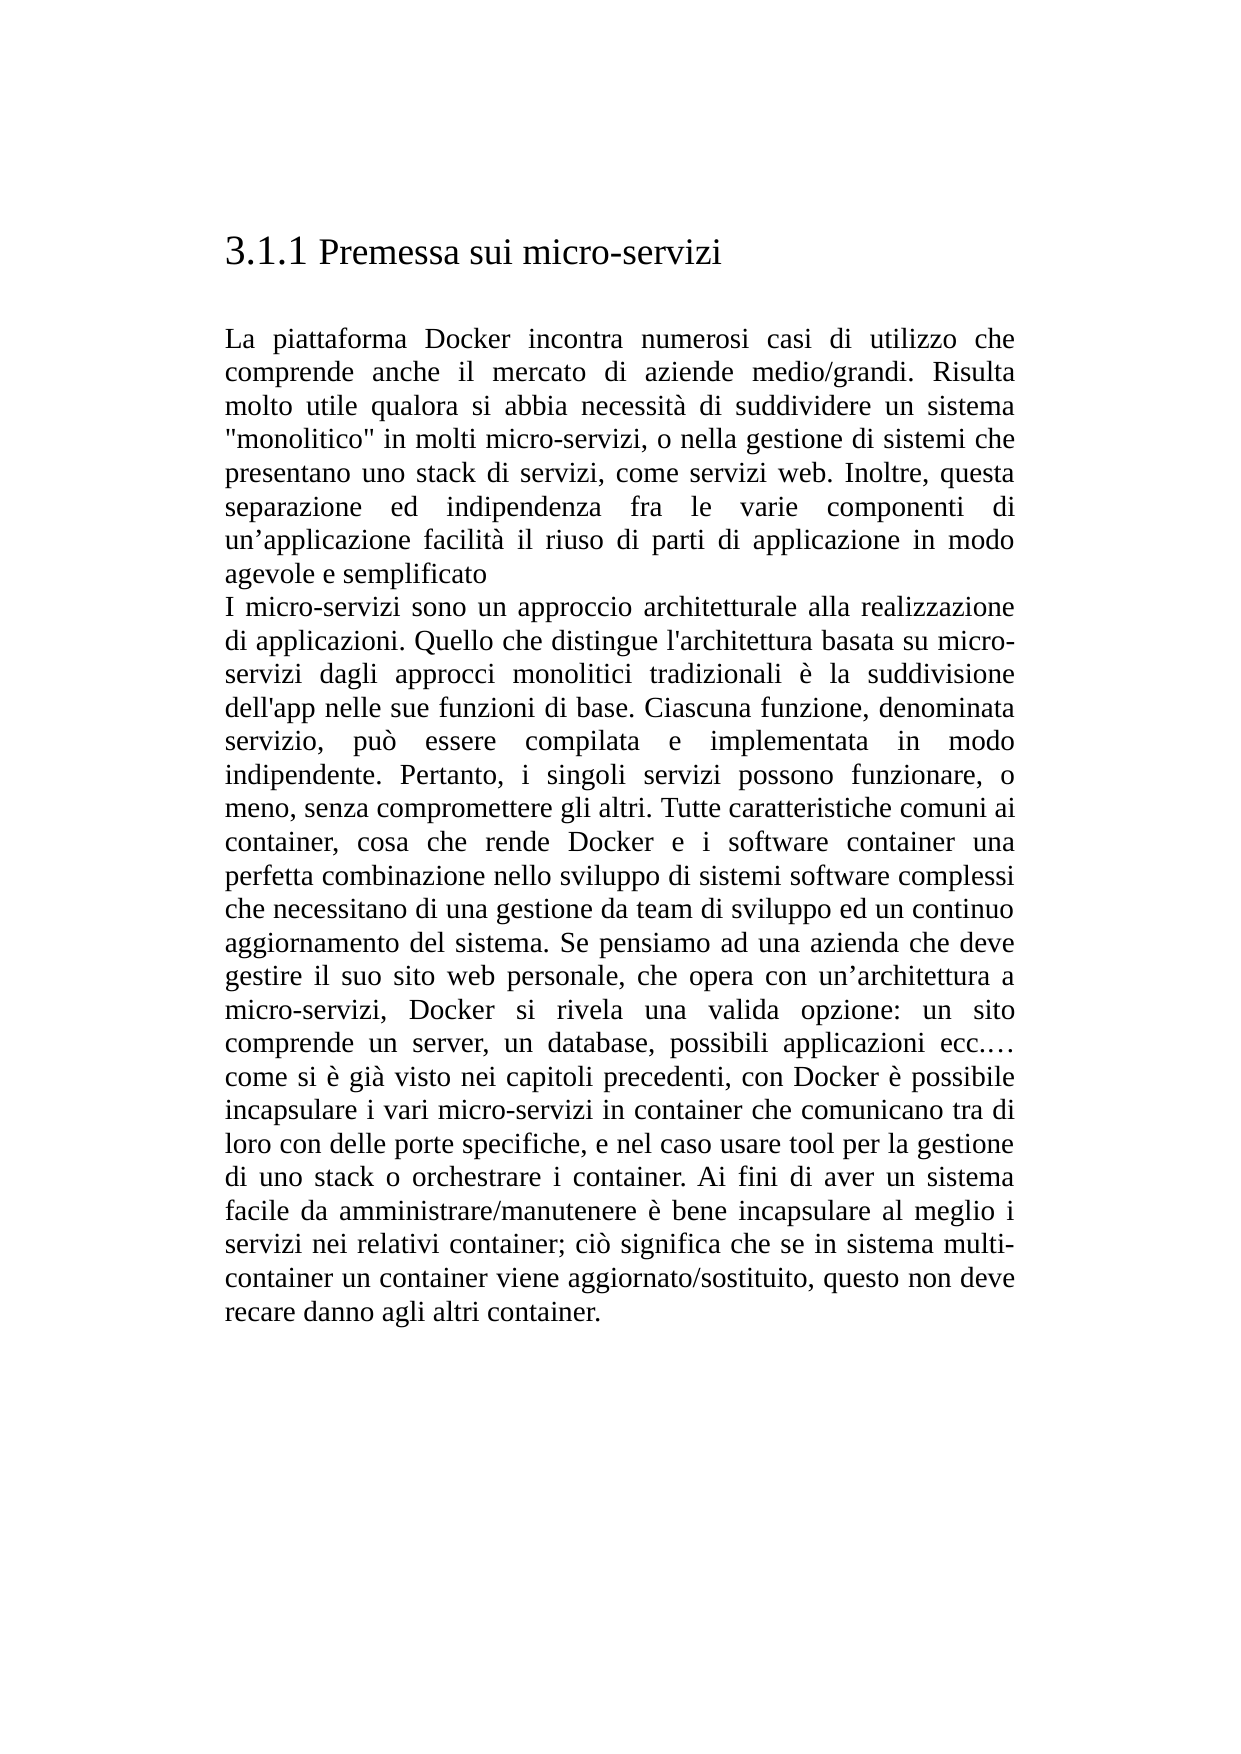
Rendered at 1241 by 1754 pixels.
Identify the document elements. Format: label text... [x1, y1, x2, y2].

text I micro-servizi sono un approccio architetturale alla realizzazione di applicazioni. Quello che distingue l'architettura basata su micro-servizi dagli approcci monolitici tradizionali è la suddivisione dell'app nelle sue funzioni di base. Ciascuna funzione, denominata servizio, può essere compilata e implementata in modo indipendente. Pertanto, i singoli servizi possono funzionare, o meno, senza compromettere gli altri. Tutte caratteristiche comuni ai container, cosa che rende Docker e i software container una perfetta combinazione nello sviluppo di sistemi software complessi che necessitano di una gestione da team di sviluppo ed un continuo aggiornamento del sistema. Se pensiamo ad una azienda che deve gestire il suo sito web personale, che opera con un’architettura a micro-servizi, Docker si rivela una valida opzione: un sito comprende un server, un database, possibili applicazioni ecc.… come si è già visto nei capitoli precedenti, con Docker è possibile incapsulare i vari micro-servizi in container che comunicano tra di loro con delle porte specifiche, e nel caso usare tool per la gestione di uno stack o orchestrare i container. Ai fini di aver un sistema facile da amministrare/manutenere è bene incapsulare al meglio i servizi nei relativi container; ciò significa che se in sistema multi-container un container viene aggiornato/sostituito, questo non deve recare danno agli altri container. [224, 589, 1016, 1327]
text 3.1.1 Premessa sui micro-servizi [224, 225, 1016, 273]
text La piattaforma Docker incontra numerosi casi di utilizzo che comprende anche il mercato di aziende medio/grandi. Risulta molto utile qualora si abbia necessità di suddividere un sistema "monolitico" in molti micro-servizi, o nella gestione di sistemi che presentano uno stack di servizi, come servizi web. Inoltre, questa separazione ed indipendenza fra le varie componenti di un’applicazione facilità il riuso di parti di applicazione in modo agevole e semplificato [224, 321, 1016, 589]
